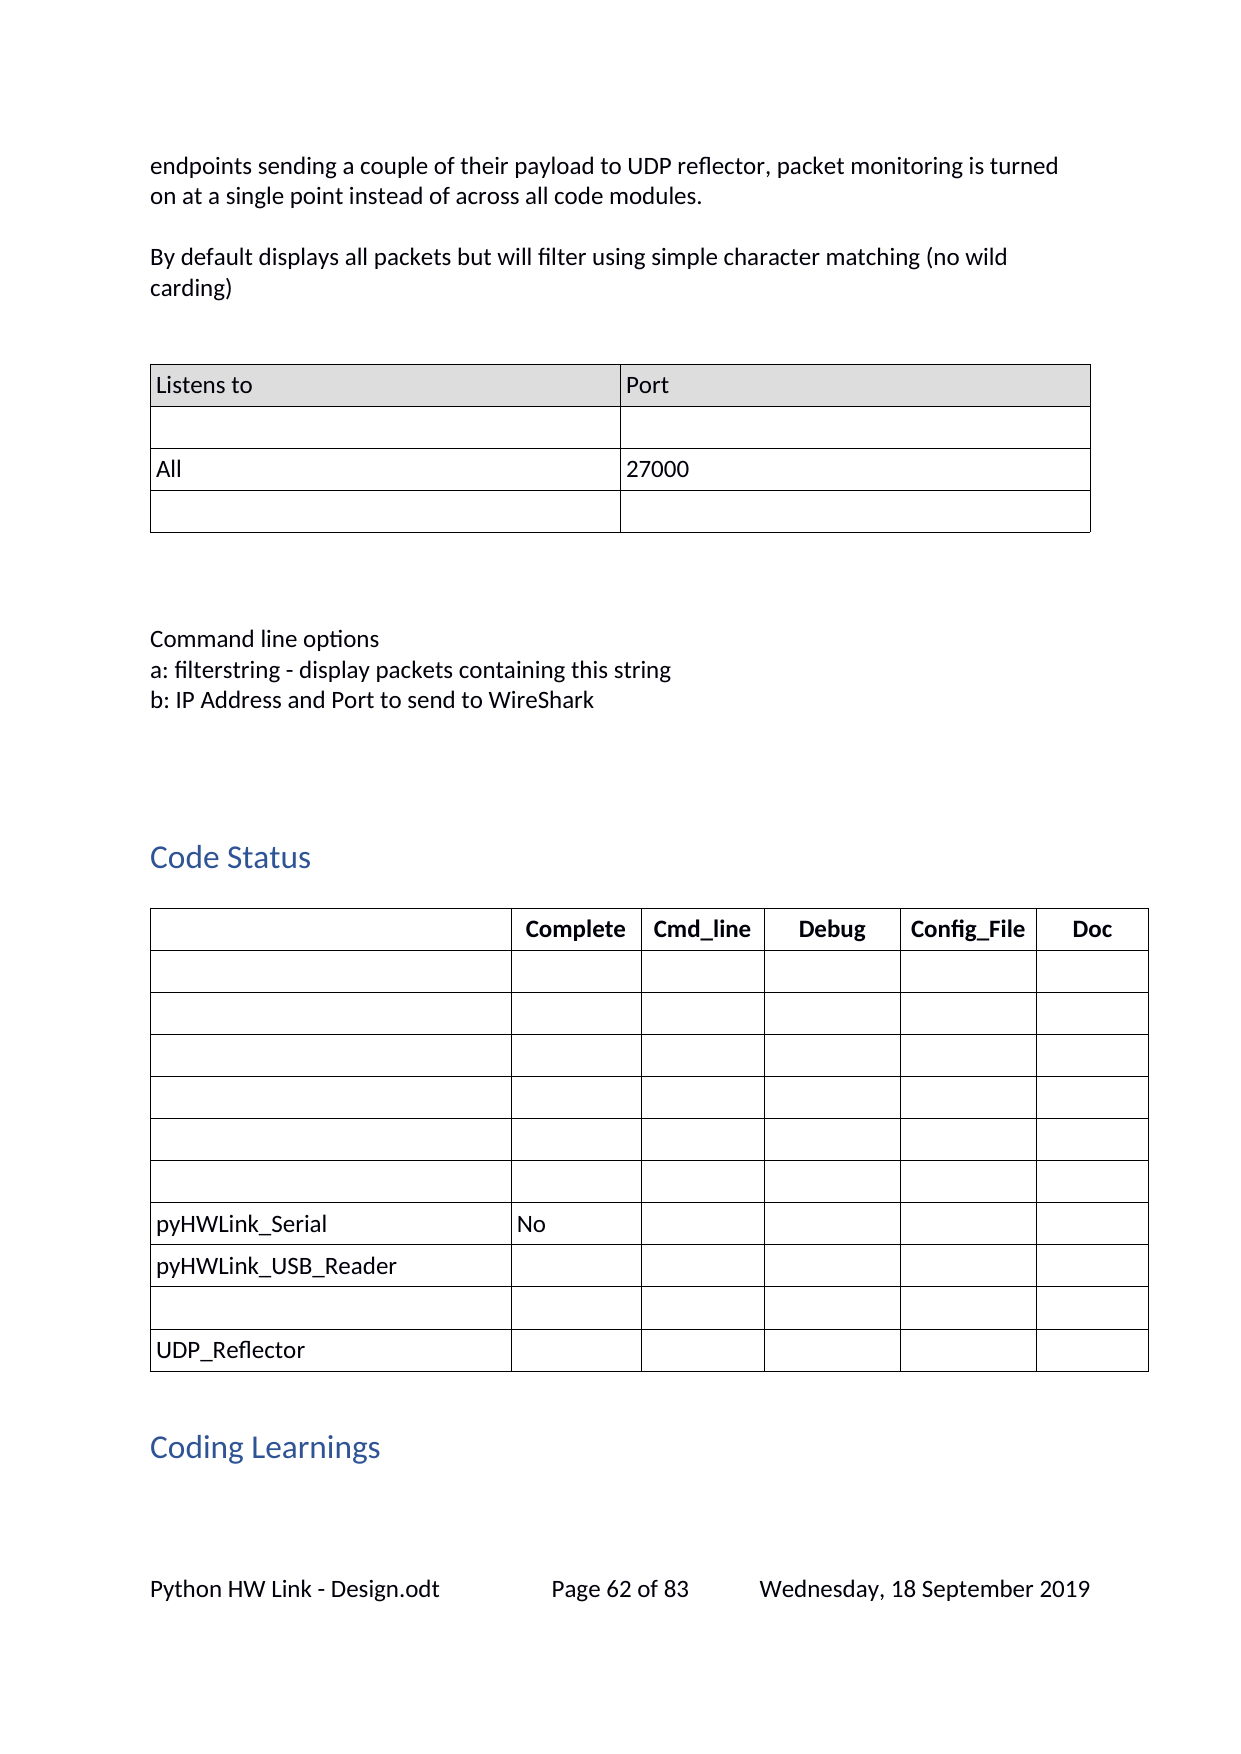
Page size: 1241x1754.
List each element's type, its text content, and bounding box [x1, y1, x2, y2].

table_cell [512, 951, 641, 992]
table_cell [642, 1245, 764, 1286]
table_cell [512, 1119, 641, 1160]
table_cell [512, 1287, 641, 1328]
table_cell [765, 1287, 900, 1328]
table_cell [512, 993, 641, 1034]
table_cell [765, 1330, 900, 1371]
text By default displays all packets but will filter using simple character matching (no wild carding) [150, 242, 1090, 303]
table_cell [901, 1203, 1036, 1244]
table_cell [621, 407, 1090, 448]
table_cell [1037, 1245, 1148, 1286]
table_header Debug [765, 909, 900, 950]
table_cell [1037, 1077, 1148, 1118]
table_cell [901, 1035, 1036, 1076]
table_cell [642, 1077, 764, 1118]
table_cell [512, 1035, 641, 1076]
table_cell [1037, 1203, 1148, 1244]
table_cell [642, 1119, 764, 1160]
table_header Cmd_line [642, 909, 764, 950]
table_cell No [512, 1203, 641, 1244]
table_cell [151, 1287, 511, 1328]
table_cell [151, 491, 620, 532]
table_cell [765, 1161, 900, 1202]
table_cell [642, 1161, 764, 1202]
table_cell [1037, 993, 1148, 1034]
table_cell [1037, 1119, 1148, 1160]
table_cell [901, 1330, 1036, 1371]
table_cell [901, 1287, 1036, 1328]
table_cell [151, 1077, 511, 1118]
table_cell [151, 1035, 511, 1076]
table_cell [765, 951, 900, 992]
text endpoints sending a couple of their payload to UDP reflector, packet monitoring is turned on at a single point instead of across all code modules. [150, 150, 1090, 211]
table_cell pyHWLink_Serial [151, 1203, 511, 1244]
table_cell 27000 [621, 449, 1090, 490]
table_cell [901, 1245, 1036, 1286]
table_cell [512, 1161, 641, 1202]
subtitle Coding Learnings [150, 1426, 1090, 1467]
table_cell [512, 1245, 641, 1286]
text Command line options [150, 624, 1090, 654]
table_cell [765, 1119, 900, 1160]
table_header Complete [512, 909, 641, 950]
table_header [151, 909, 511, 950]
table_cell [765, 1203, 900, 1244]
table_cell [765, 1245, 900, 1286]
table_cell [151, 951, 511, 992]
table_cell [1037, 951, 1148, 992]
text b: IP Address and Port to send to WireShark [150, 685, 1090, 715]
table_cell [1037, 1287, 1148, 1328]
table_cell [151, 1119, 511, 1160]
table_cell [642, 1287, 764, 1328]
table_cell [642, 993, 764, 1034]
table_header Config_File [901, 909, 1036, 950]
table_cell [1037, 1035, 1148, 1076]
table_cell [621, 491, 1090, 532]
table_cell [765, 993, 900, 1034]
table_cell [642, 951, 764, 992]
table_cell [1037, 1330, 1148, 1371]
table_cell [765, 1077, 900, 1118]
text a: filterstring - display packets containing this string [150, 654, 1090, 685]
table_cell [901, 1161, 1036, 1202]
table_cell [901, 1119, 1036, 1160]
table_cell [765, 1035, 900, 1076]
table_cell pyHWLink_USB_Reader [151, 1245, 511, 1286]
table_cell UDP_Reflector [151, 1330, 511, 1371]
table_cell All [151, 449, 620, 490]
table_cell [642, 1330, 764, 1371]
table_header Doc [1037, 909, 1148, 950]
table_header Port [621, 365, 1090, 406]
table_cell [642, 1035, 764, 1076]
table_cell [512, 1077, 641, 1118]
subtitle Code Status [150, 836, 1090, 877]
table_cell [642, 1203, 764, 1244]
table_cell [901, 951, 1036, 992]
table_cell [151, 993, 511, 1034]
table_cell [151, 1161, 511, 1202]
table_cell [901, 993, 1036, 1034]
table_cell [151, 407, 620, 448]
table_cell [512, 1330, 641, 1371]
table_cell [901, 1077, 1036, 1118]
table_header Listens to [151, 365, 620, 406]
table_cell [1037, 1161, 1148, 1202]
